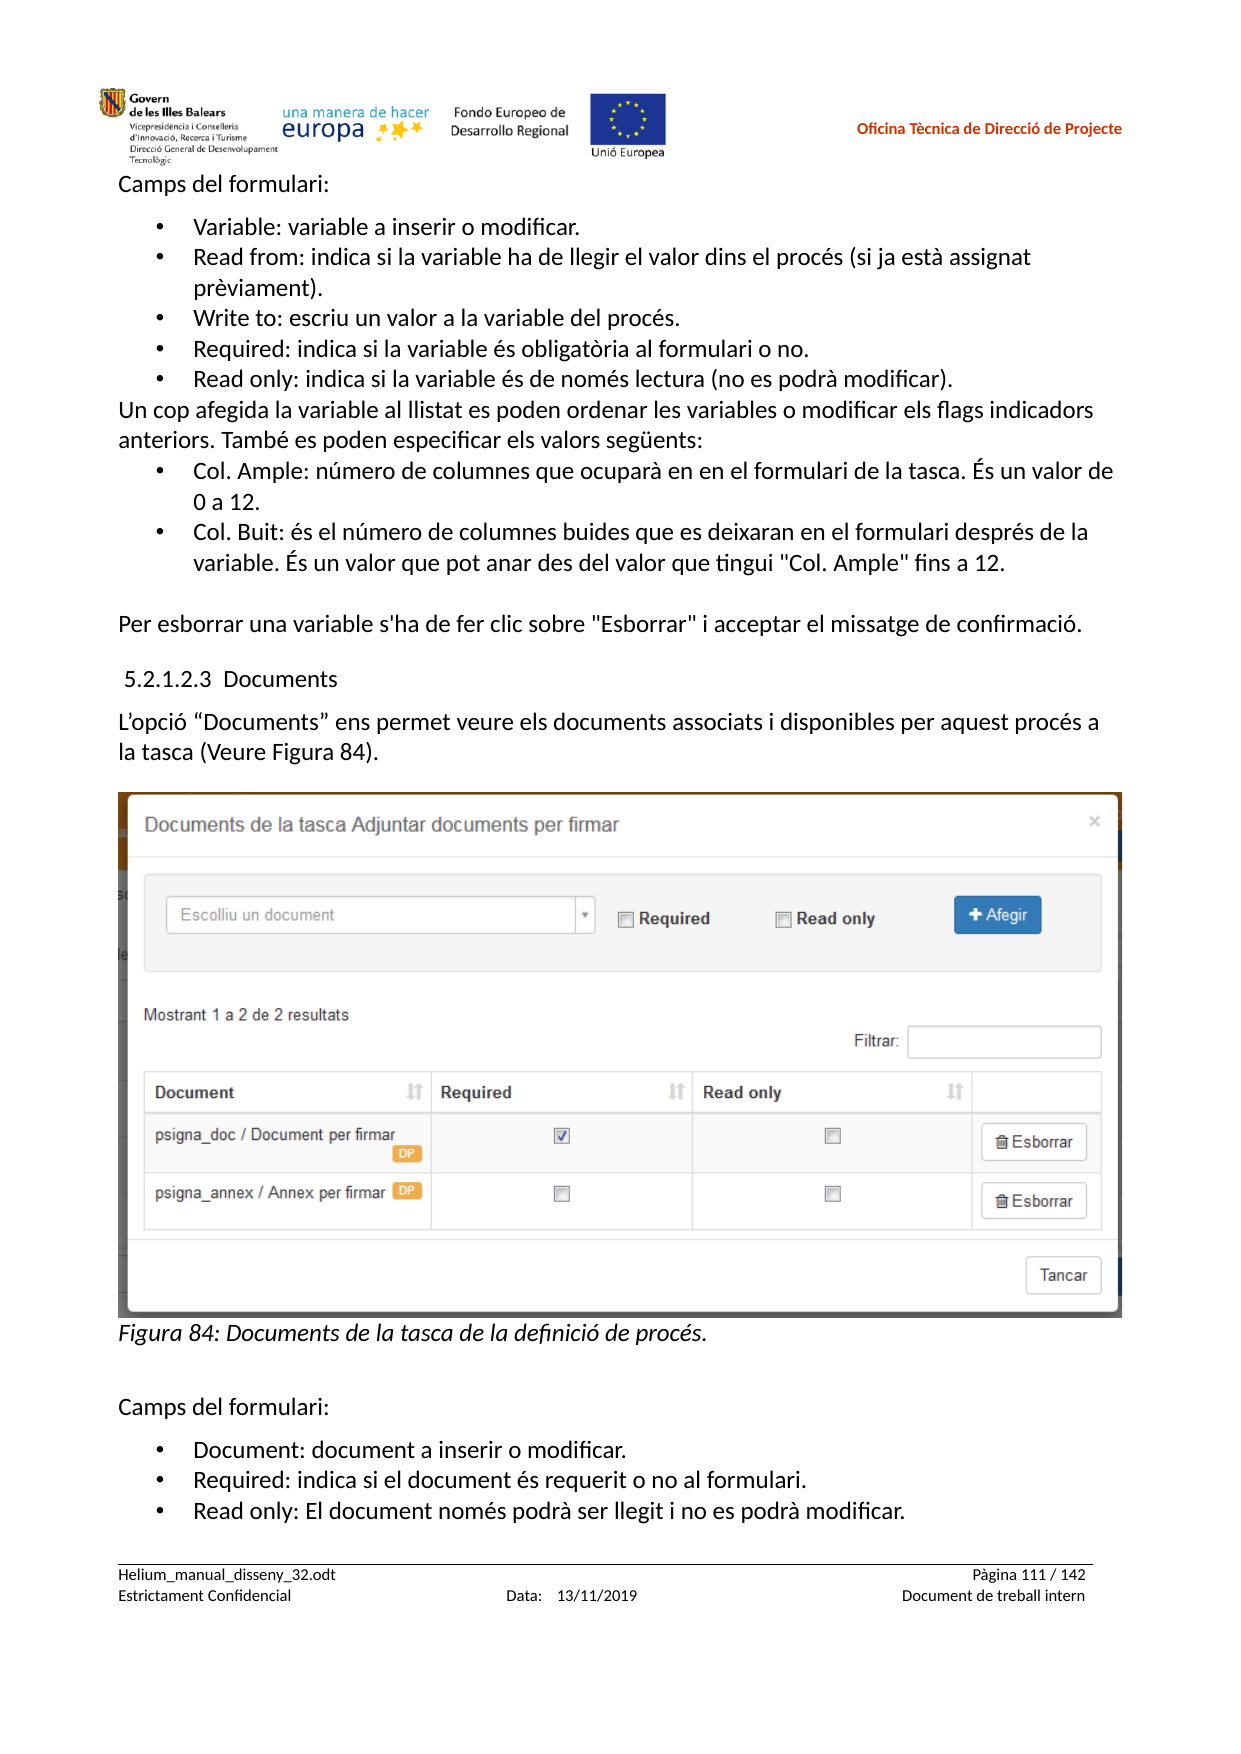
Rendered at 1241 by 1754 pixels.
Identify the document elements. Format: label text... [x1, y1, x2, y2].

subtitle Documents [118, 663, 1122, 693]
list Read only: indica si la variable és de només lectura (no es podrà modificar). [156, 363, 1122, 394]
list Document: document a inserir o modificar. [156, 1434, 1122, 1464]
text Un cop afegida la variable al llistat es poden ordenar les variables o modificar els flags indicadors anteriors. També es poden especificar els valors següents: [118, 394, 1122, 455]
list Write to: escriu un valor a la variable del procés. [156, 302, 1122, 333]
text L’opció “Documents” ens permet veure els documents associats i disponibles per aquest procés a la tasca (Veure Figura 84). [118, 706, 1122, 767]
text Figura 84: Documents de la tasca de la definició de procés. [118, 1318, 1122, 1348]
text Camps del formulari: [118, 168, 1122, 198]
list Required: indica si el document és requerit o no al formulari. [156, 1464, 1122, 1495]
picture [99, 87, 668, 166]
list Read only: El document només podrà ser llegit i no es podrà modificar. [156, 1495, 1122, 1526]
list Required: indica si la variable és obligatòria al formulari o no. [156, 333, 1122, 363]
text Per esborrar una variable s'ha de fer clic sobre "Esborrar" i acceptar el missatge de confirmació. [118, 608, 1122, 638]
list Col. Ample: número de columnes que ocuparà en en el formulari de la tasca. És un valor de 0 a 12. [156, 455, 1122, 516]
list Read from: indica si la variable ha de llegir el valor dins el procés (si ja està assignat prèviament). [156, 241, 1122, 302]
list Variable: variable a inserir o modificar. [156, 211, 1122, 241]
picture [118, 792, 1123, 1318]
list Col. Buit: és el número de columnes buides que es deixaran en el formulari després de la variable. És un valor que pot anar des del valor que tingui "Col. Ample" fins a 12. [156, 516, 1122, 577]
text Camps del formulari: [118, 1391, 1122, 1421]
